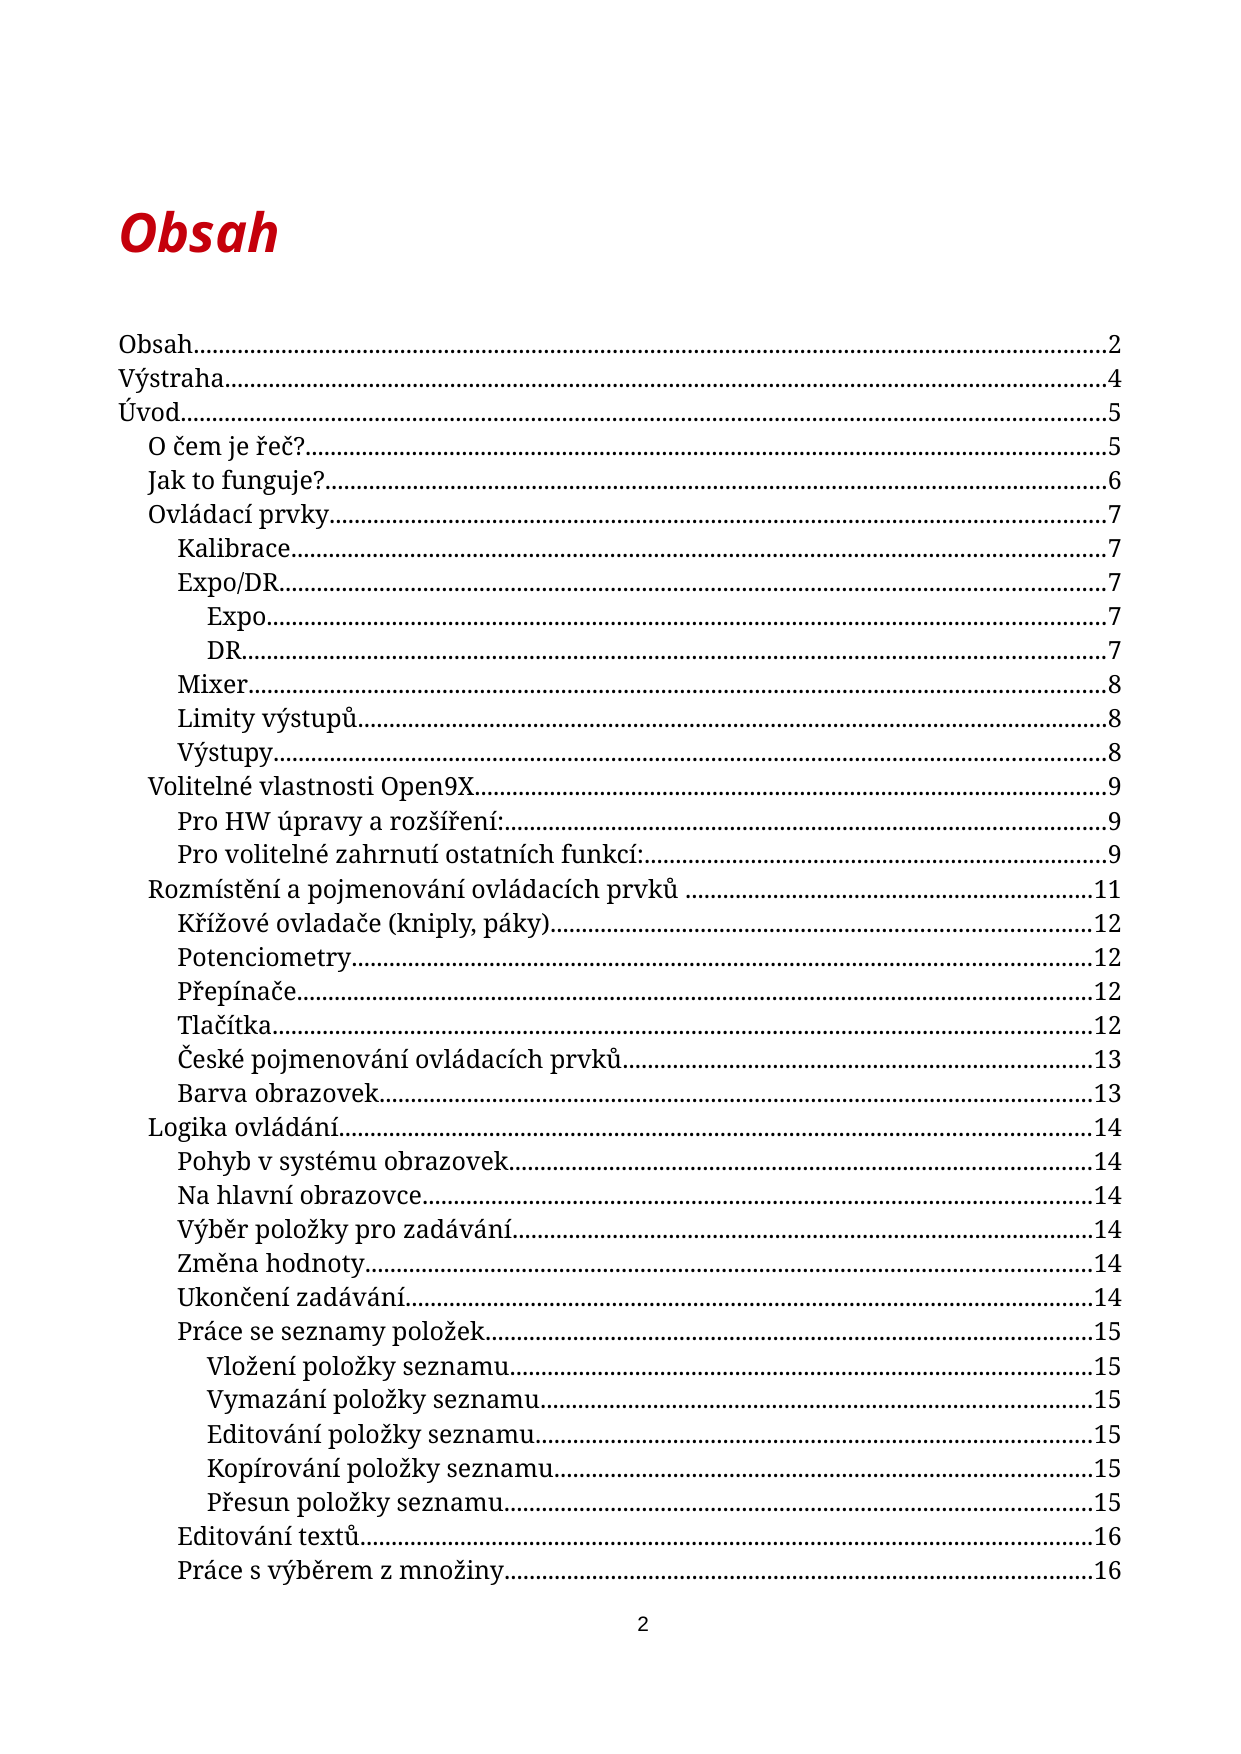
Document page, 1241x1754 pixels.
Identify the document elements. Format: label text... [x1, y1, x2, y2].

text Změna hodnoty 14 [177, 1246, 1122, 1280]
text České pojmenování ovládacích prvků 13 [177, 1042, 1122, 1076]
text Výběr položky pro zadávání 14 [177, 1212, 1122, 1246]
text Práce se seznamy položek 15 [177, 1314, 1122, 1348]
text Výstraha 4 [118, 360, 1122, 394]
text Křížové ovladače (kniply, páky) 12 [177, 905, 1122, 939]
subtitle Obsah [118, 195, 1122, 268]
text Pohyb v systému obrazovek 14 [177, 1144, 1122, 1178]
text Kalibrace 7 [177, 531, 1122, 565]
text Obsah 2 [118, 326, 1122, 360]
text Tlačítka 12 [177, 1007, 1122, 1042]
text O čem je řeč? 5 [148, 428, 1122, 462]
text Volitelné vlastnosti Open9X 9 [148, 769, 1122, 803]
text Úvod 5 [118, 394, 1122, 428]
text Limity výstupů 8 [177, 701, 1122, 735]
text DR 7 [207, 633, 1122, 667]
text Na hlavní obrazovce 14 [177, 1178, 1122, 1212]
text Editování textů 16 [177, 1518, 1122, 1552]
text Přesun položky seznamu 15 [207, 1484, 1122, 1518]
text Kopírování položky seznamu 15 [207, 1450, 1122, 1484]
text Ukončení zadávání 14 [177, 1280, 1122, 1314]
text Ovládací prvky 7 [148, 497, 1122, 531]
text Vymazání položky seznamu 15 [207, 1382, 1122, 1416]
text Přepínače 12 [177, 973, 1122, 1007]
text Expo 7 [207, 599, 1122, 633]
text Pro HW úpravy a rozšíření: 9 [177, 803, 1122, 837]
text Pro volitelné zahrnutí ostatních funkcí: 9 [177, 837, 1122, 871]
text Práce s výběrem z množiny 16 [177, 1552, 1122, 1587]
text Vložení položky seznamu 15 [207, 1348, 1122, 1382]
text Výstupy 8 [177, 735, 1122, 769]
text Potenciometry 12 [177, 939, 1122, 973]
text Jak to funguje? 6 [148, 462, 1122, 497]
text Rozmístění a pojmenování ovládacích prvků 11 [148, 871, 1122, 905]
text Mixer 8 [177, 667, 1122, 701]
text Editování položky seznamu 15 [207, 1416, 1122, 1450]
text Expo/DR 7 [177, 565, 1122, 599]
text Barva obrazovek 13 [177, 1076, 1122, 1110]
text Logika ovládání 14 [148, 1110, 1122, 1144]
